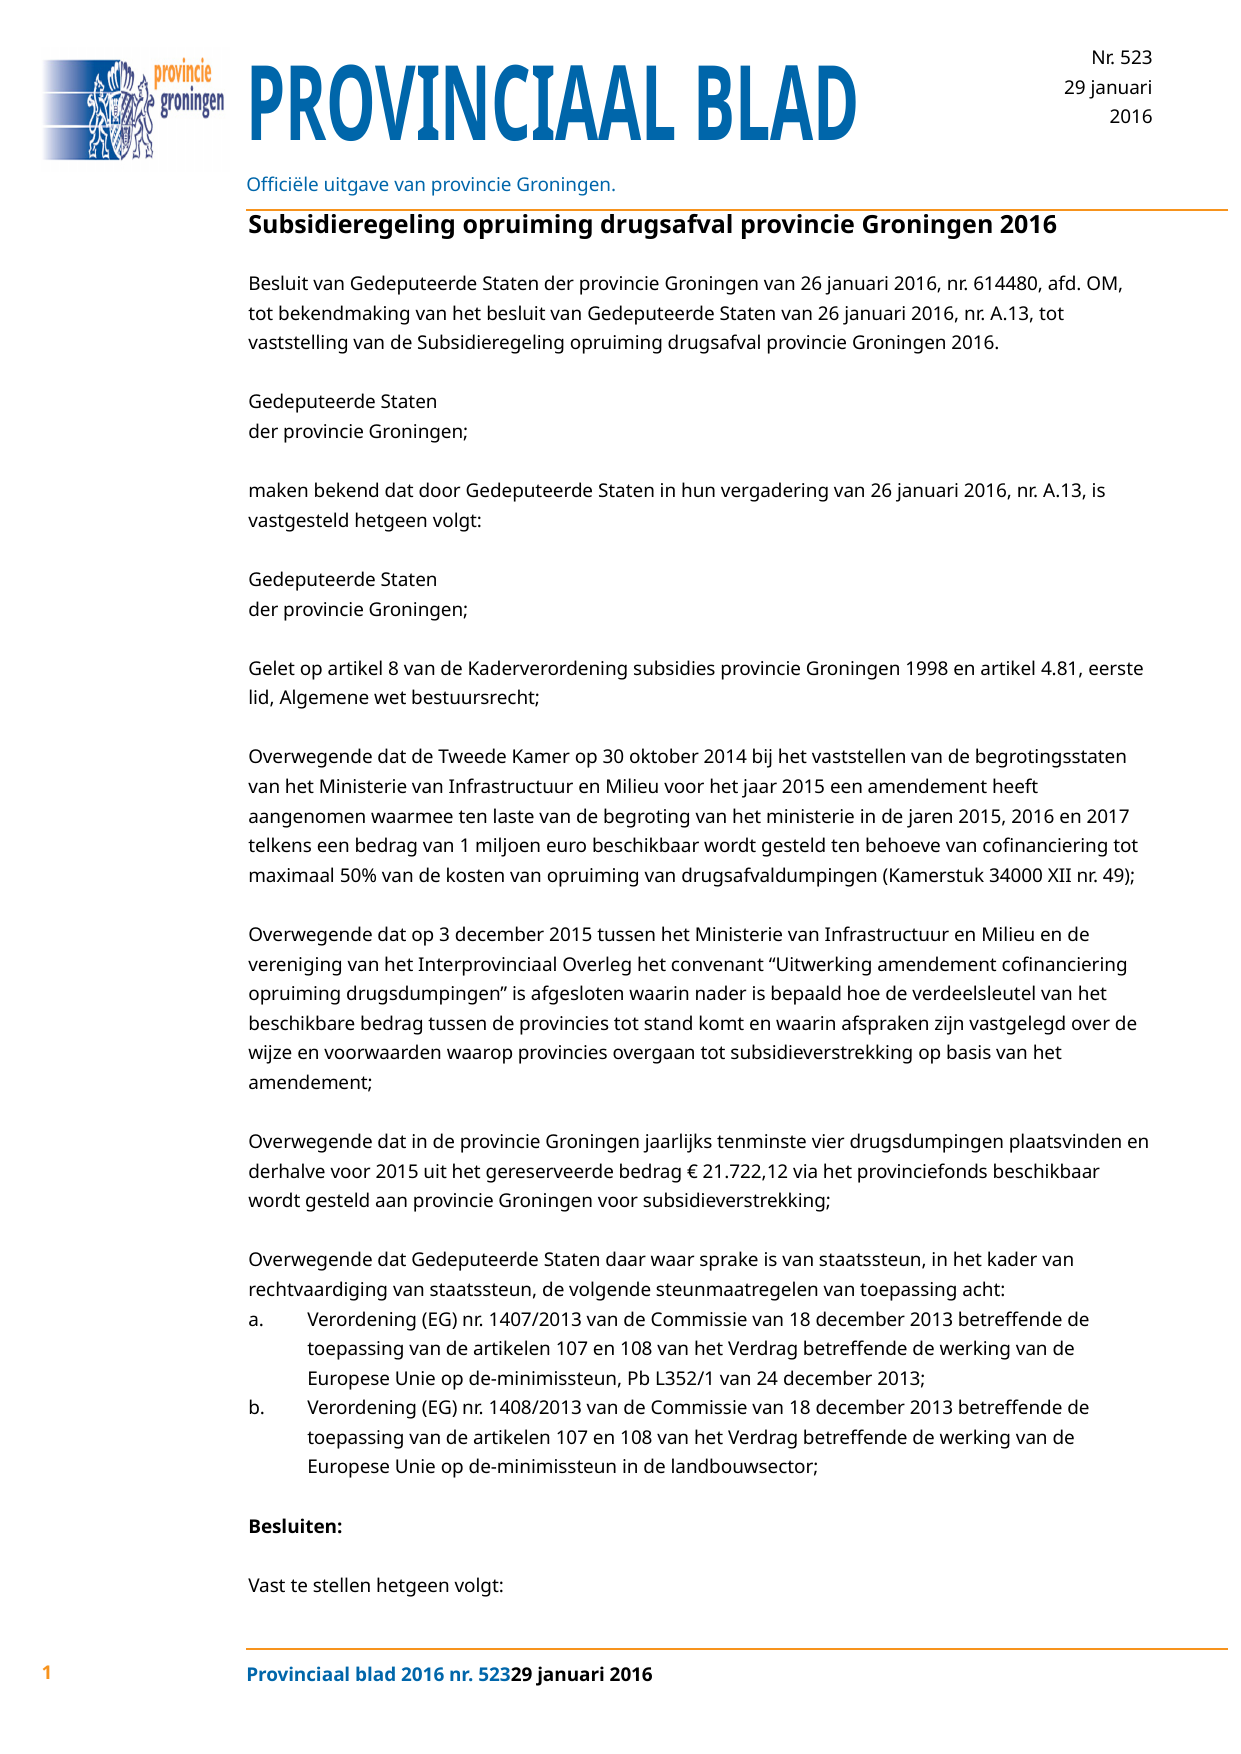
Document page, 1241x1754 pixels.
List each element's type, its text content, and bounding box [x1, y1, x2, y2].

text Overwegende dat Gedeputeerde Staten daar waar sprake is van staatssteun, in het kader van rechtvaardiging van staatssteun, de volgende steunmaatregelen van toepassing acht: [248, 1247, 1152, 1302]
text der provincie Groningen; [248, 596, 1152, 621]
text Overwegende dat op 3 december 2015 tussen het Ministerie van Infrastructuur en Milieu en de vereniging van het Interprovinciaal Overleg het convenant “Uitwerking amendement cofinanciering opruiming drugsdumpingen” is afgesloten waarin nader is bepaald hoe de verdeelsleutel van het beschikbare bedrag tussen de provincies tot stand komt en waarin afspraken zijn vastgelegd over de wijze en voorwaarden waarop provincies overgaan tot subsidieverstrekking op basis van het amendement; [248, 921, 1152, 1095]
text Gedeputeerde Staten [248, 389, 1152, 414]
text maken bekend dat door Gedeputeerde Staten in hun vergadering van 26 januari 2016, nr. A.13, is vastgesteld hetgeen volgt: [248, 477, 1152, 533]
list Verordening (EG) nr. 1408/2013 van de Commissie van 18 december 2013 betreffende de toepassing van de artikelen 107 en 108 van het Verdrag betreffende de werking van de Europese Unie op de-minimissteun in de landbouwsector; [248, 1394, 1152, 1479]
text Gelet op artikel 8 van de Kaderverordening subsidies provincie Groningen 1998 en artikel 4.81, eerste lid, Algemene wet bestuursrecht; [248, 655, 1152, 710]
picture [41, 47, 231, 172]
text der provincie Groningen; [248, 418, 1152, 444]
text Vast te stellen hetgeen volgt: [248, 1572, 1152, 1598]
text Overwegende dat in de provincie Groningen jaarlijks tenminste vier drugsdumpingen plaatsvinden en derhalve voor 2015 uit het gereserveerde bedrag € 21.722,12 via het provinciefonds beschikbaar wordt gesteld aan provincie Groningen voor subsidieverstrekking; [248, 1128, 1152, 1213]
text Gedeputeerde Staten [248, 566, 1152, 592]
list Verordening (EG) nr. 1407/2013 van de Commissie van 18 december 2013 betreffende de toepassing van de artikelen 107 en 108 van het Verdrag betreffende de werking van de Europese Unie op de-minimissteun, Pb L352/1 van 24 december 2013; [248, 1306, 1152, 1391]
text Overwegende dat de Tweede Kamer op 30 oktober 2014 bij het vaststellen van de begrotingsstaten van het Ministerie van Infrastructuur en Milieu voor het jaar 2015 een amendement heeft aangenomen waarmee ten laste van de begroting van het ministerie in de jaren 2015, 2016 en 2017 telkens een bedrag van 1 miljoen euro beschikbaar wordt gesteld ten behoeve van cofinanciering tot maximaal 50% van de kosten van opruiming van drugsafvaldumpingen (Kamerstuk 34000 XII nr. 49); [248, 744, 1152, 888]
text Besluit van Gedeputeerde Staten der provincie Groningen van 26 januari 2016, nr. 614480, afd. OM, tot bekendmaking van het besluit van Gedeputeerde Staten van 26 januari 2016, nr. A.13, tot vaststelling van de Subsidieregeling opruiming drugsafval provincie Groningen 2016. [248, 270, 1152, 355]
text Besluiten: [248, 1513, 1152, 1538]
text Subsidieregeling opruiming drugsafval provincie Groningen 2016 [248, 211, 1152, 241]
